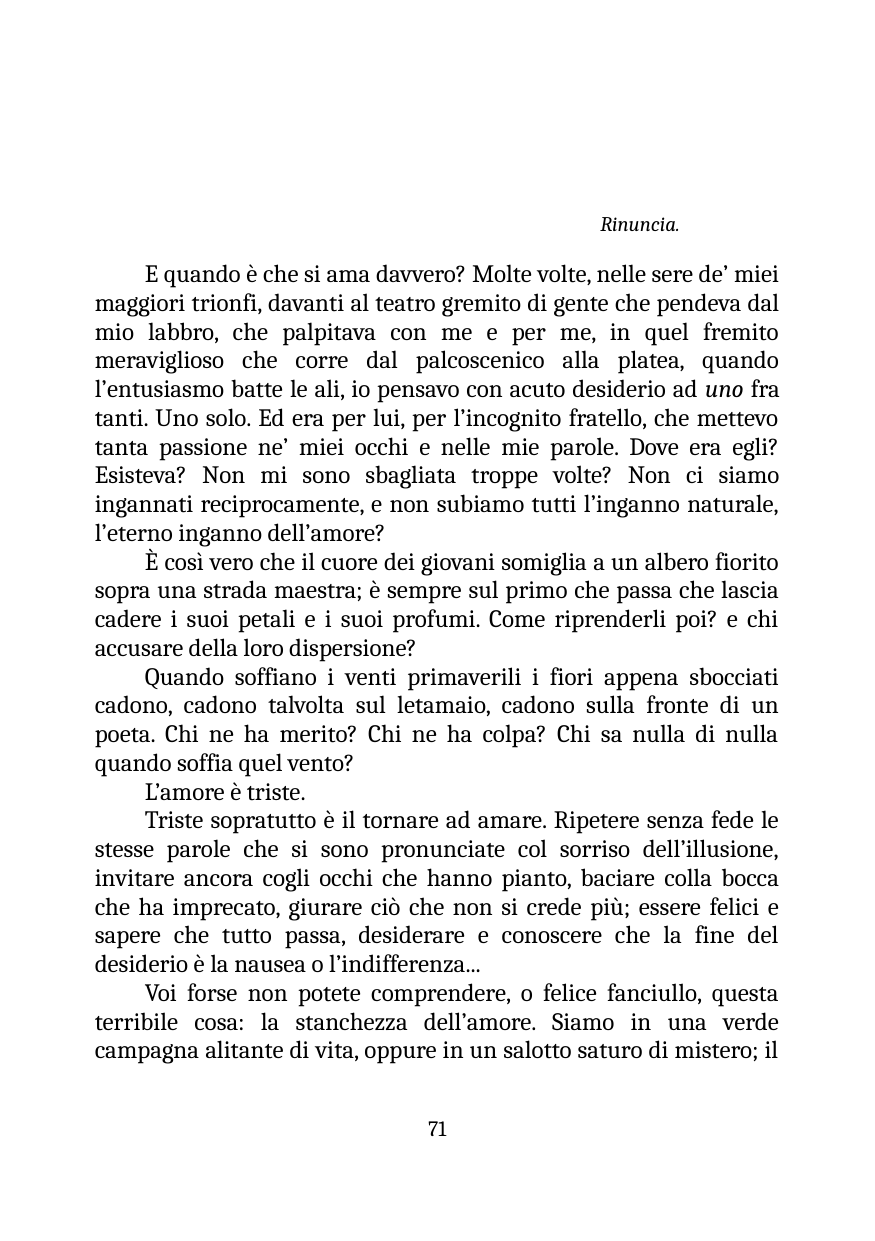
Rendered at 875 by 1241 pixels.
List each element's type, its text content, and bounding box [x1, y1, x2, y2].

text E quando è che si ama davvero? Molte volte, nelle sere de’ miei maggiori trionfi, davanti al teatro gremito di gente che pendeva dal mio labbro, che palpitava con me e per me, in quel fremito meraviglioso che corre dal palcoscenico alla platea, quando l’entusiasmo batte le ali, io pensavo con acuto desiderio ad uno fra tanti. Uno solo. Ed era per lui, per l’incognito fratello, che mettevo tanta passione ne’ miei occhi e nelle mie parole. Dove era egli? Esisteva? Non mi sono sbagliata troppe volte? Non ci siamo ingannati reciprocamente, e non subiamo tutti l’inganno naturale, l’eterno inganno dell’amore? [94, 260, 779, 548]
text Rinuncia. [502, 213, 779, 237]
text Triste sopratutto è il tornare ad amare. Ripetere senza fede le stesse parole che si sono pronunciate col sorriso dell’illusione, invitare ancora cogli occhi che hanno pianto, baciare colla bocca che ha imprecato, giurare ciò che non si crede più; essere felici e sapere che tutto passa, desiderare e conoscere che la fine del desiderio è la nausea o l’indifferenza... [94, 806, 779, 979]
text È così vero che il cuore dei giovani somiglia a un albero fiorito sopra una strada maestra; è sempre sul primo che passa che lascia cadere i suoi petali e i suoi profumi. Come riprenderli poi? e chi accusare della loro dispersione? [94, 548, 779, 663]
text L’amore è triste. [94, 778, 779, 806]
text Voi forse non potete comprendere, o felice fanciullo, questa terribile cosa: la stanchezza dell’amore. Siamo in una verde campagna alitante di vita, oppure in un salotto saturo di mistero; il [94, 979, 779, 1065]
text Quando soffiano i venti primaverili i fiori appena sbocciati cadono, cadono talvolta sul letamaio, cadono sulla fronte di un poeta. Chi ne ha merito? Chi ne ha colpa? Chi sa nulla di nulla quando soffia quel vento? [94, 663, 779, 778]
